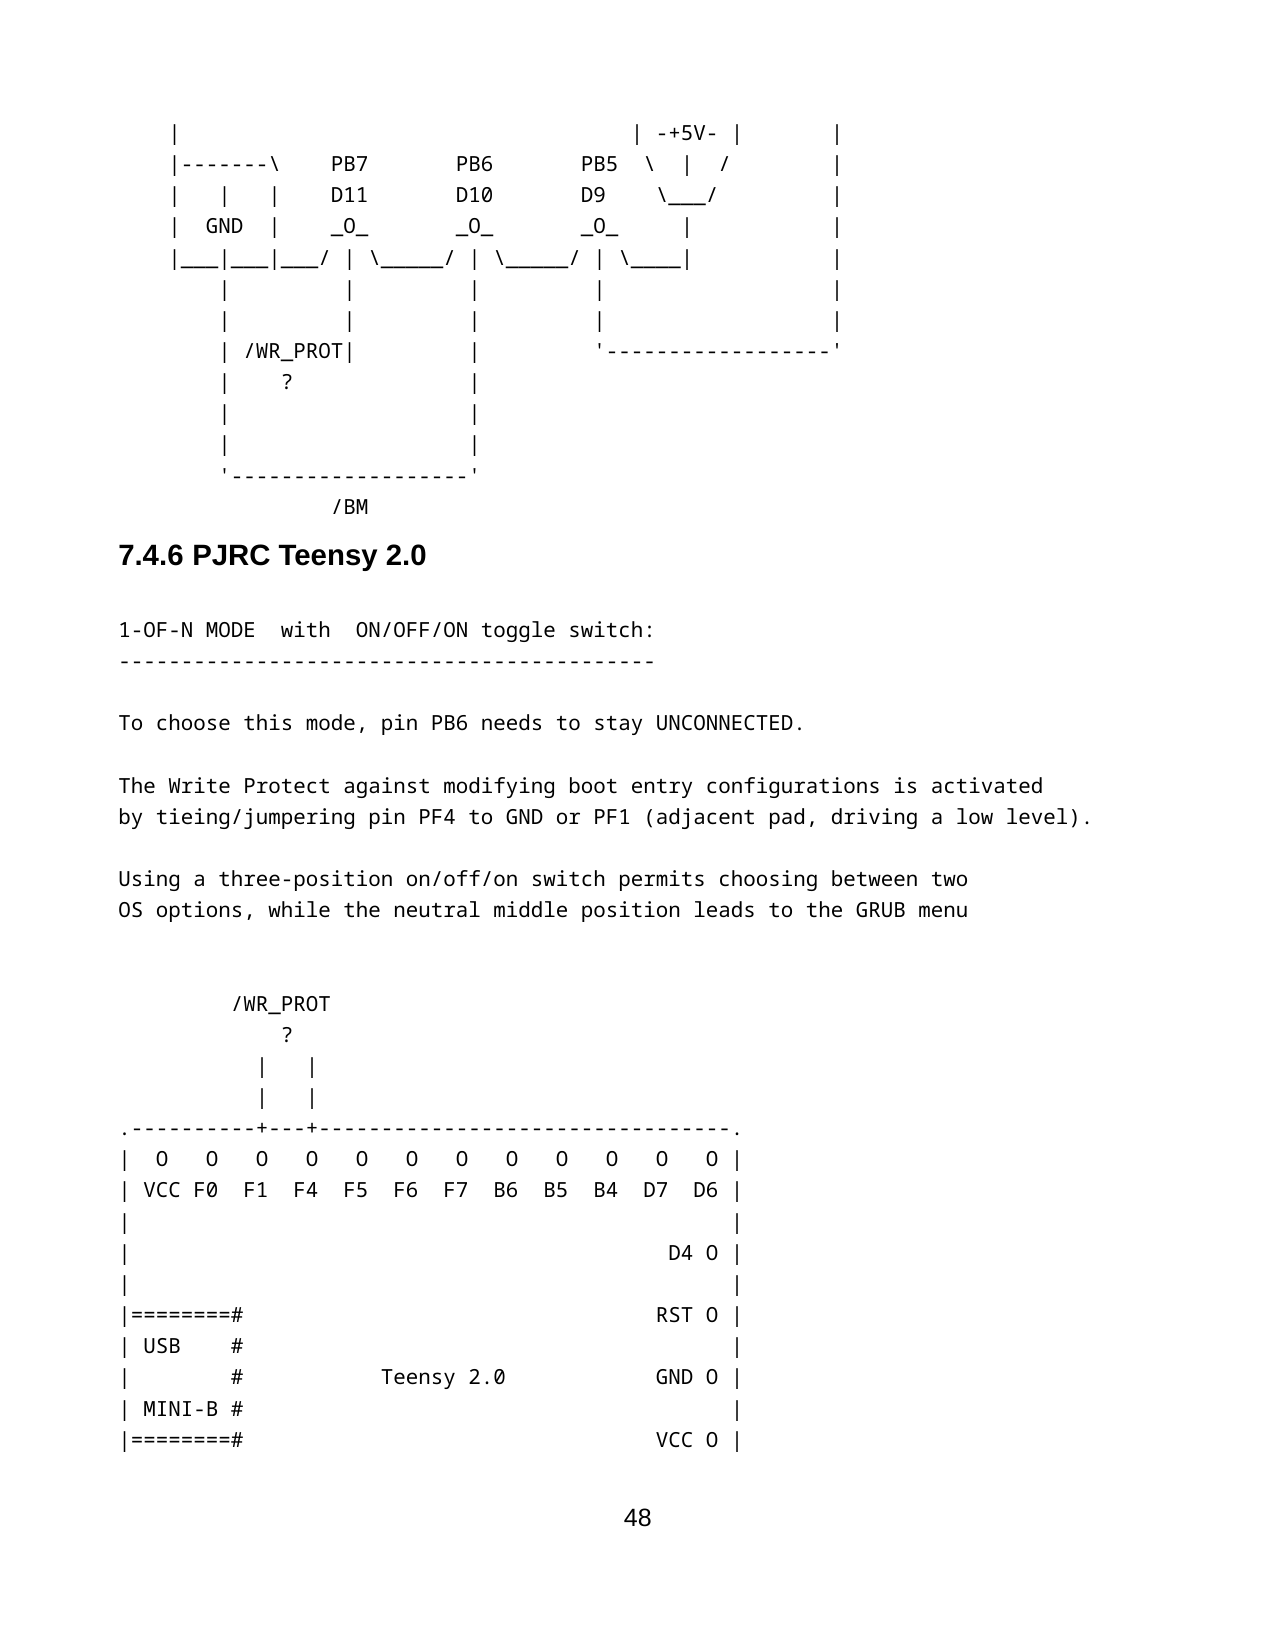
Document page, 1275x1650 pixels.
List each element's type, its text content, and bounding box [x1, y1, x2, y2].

text .----------+---+---------------------------------. [118, 1113, 1157, 1142]
text The Write Protect against modifying boot entry configurations is activated [118, 771, 1157, 799]
text | O O O O O O O O O O O O | [118, 1144, 1157, 1173]
text Using a three-position on/off/on switch permits choosing between two [118, 864, 1157, 893]
text | VCC F0 F1 F4 F5 F6 F7 B6 B5 B4 D7 D6 | [118, 1176, 1157, 1204]
text | | [118, 429, 1157, 458]
text | | | D11 D10 D9 \___/ | [118, 180, 1157, 209]
text |___|___|___/ | \_____/ | \_____/ | \____| | [118, 243, 1157, 271]
text /WR_PROT [118, 989, 1157, 1017]
text 1-OF-N MODE with ON/OFF/ON toggle switch: [118, 615, 1157, 643]
text | MINI-B # | [118, 1394, 1157, 1422]
text /BM [118, 492, 1157, 520]
text | | [118, 1082, 1157, 1111]
text | GND | _O_ _O_ _O_ | | [118, 212, 1157, 240]
text | | | | | [118, 305, 1157, 333]
text |========# RST O | [118, 1300, 1157, 1329]
text | | [118, 1207, 1157, 1235]
text | /WR_PROT| | '------------------' [118, 336, 1157, 364]
text | # Teensy 2.0 GND O | [118, 1362, 1157, 1391]
text | USB # | [118, 1331, 1157, 1360]
text ------------------------------------------- [118, 646, 1157, 674]
text | | | | | [118, 274, 1157, 302]
subtitle PJRC Teensy 2.0 [118, 538, 1157, 571]
text | | -+5V- | | [118, 118, 1157, 147]
text | | [118, 1269, 1157, 1297]
text |-------\ PB7 PB6 PB5 \ | / | [118, 149, 1157, 178]
text | | [118, 398, 1157, 427]
text OS options, while the neutral middle position leads to the GRUB menu [118, 895, 1157, 924]
text |========# VCC O | [118, 1425, 1157, 1453]
text | ? | [118, 367, 1157, 396]
text | | [118, 1051, 1157, 1079]
text ? [118, 1020, 1157, 1048]
text by tieing/jumpering pin PF4 to GND or PF1 (adjacent pad, driving a low level). [118, 802, 1157, 830]
text To choose this mode, pin PB6 needs to stay UNCONNECTED. [118, 708, 1157, 737]
text '-------------------' [118, 461, 1157, 489]
text | D4 O | [118, 1238, 1157, 1266]
